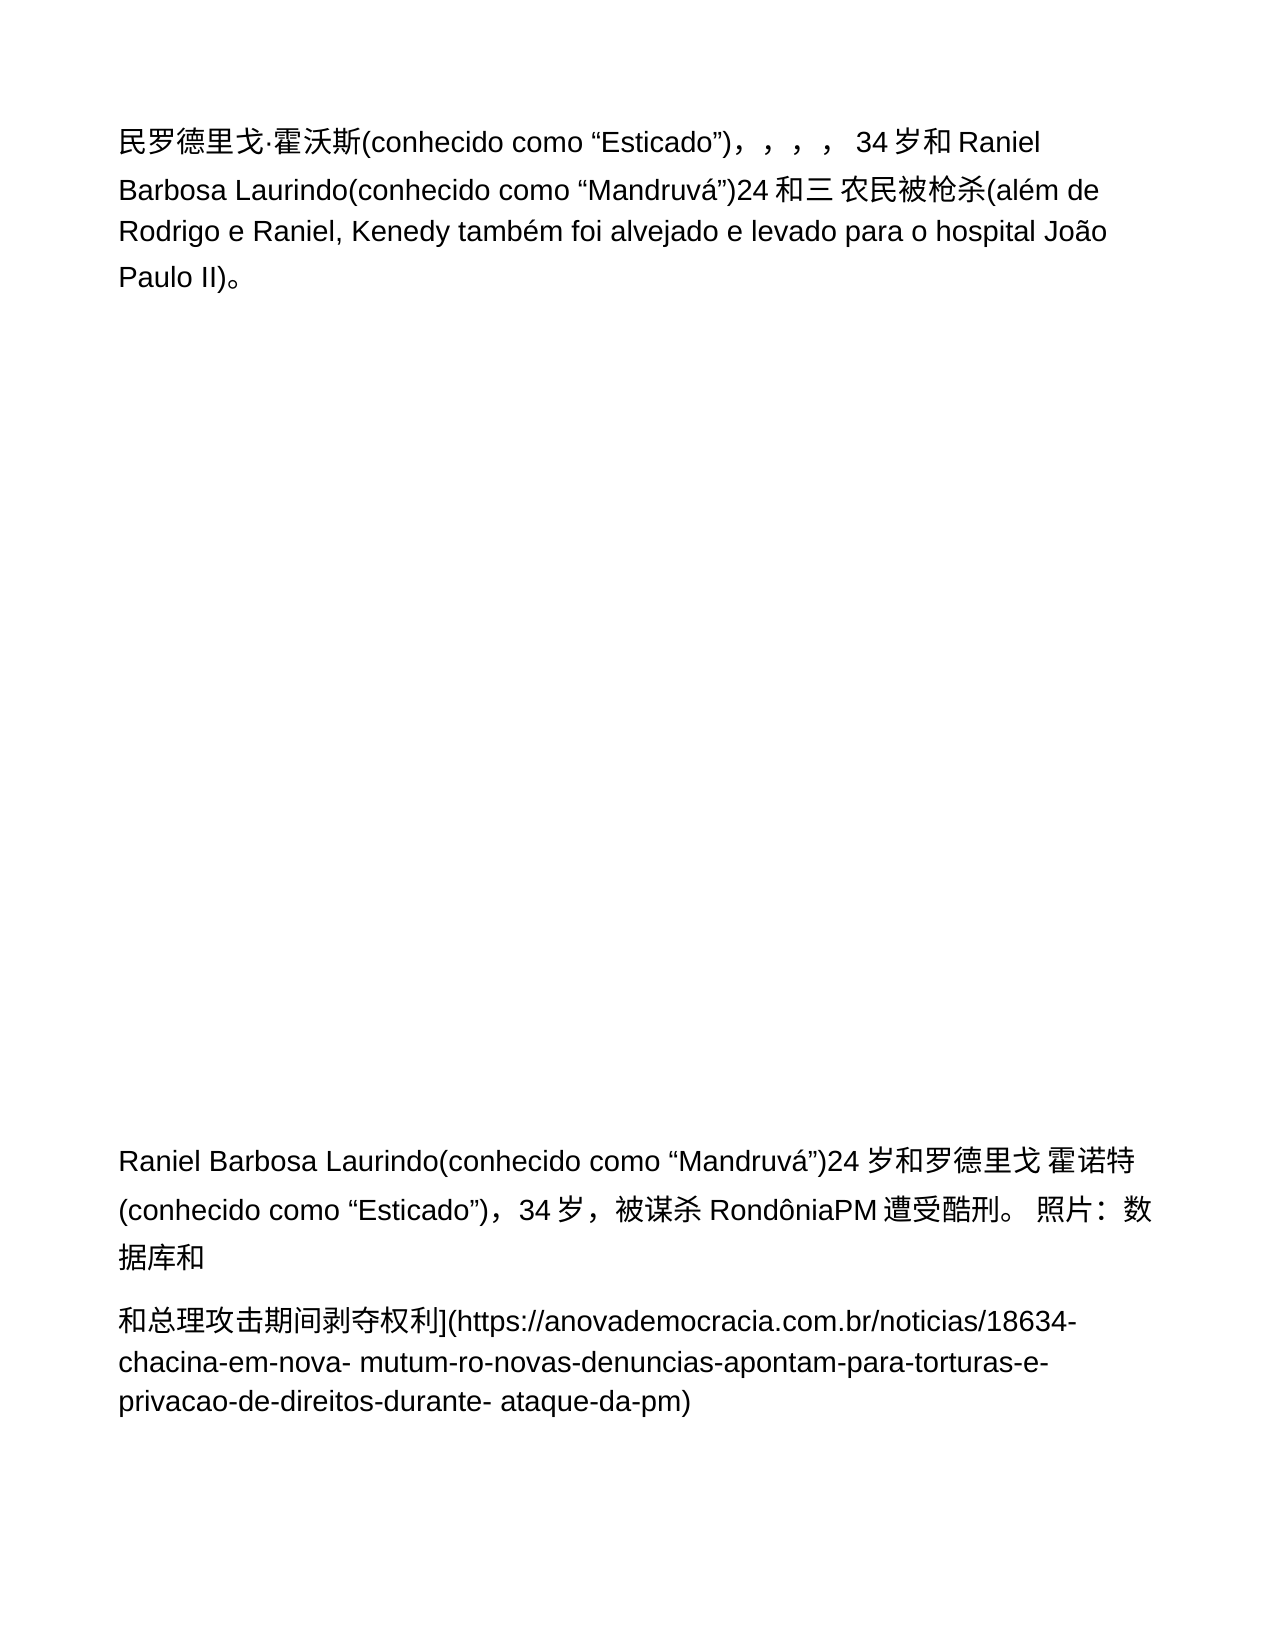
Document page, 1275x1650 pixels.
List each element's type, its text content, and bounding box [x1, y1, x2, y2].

text 民罗德里戈·霍沃斯(conhecido como “Esticado”)，，，， 34岁和Raniel Barbosa Laurindo(conhecido como “Mandruvá”)24和三 农民被枪杀(além de Rodrigo e Raniel, Kenedy também foi alvejado e levado para o hospital João Paulo II)。 [118, 118, 1157, 296]
text Raniel Barbosa Laurindo(conhecido como “Mandruvá”)24岁和罗德里戈 霍诺特(conhecido como “Esticado”)，34岁，被谋杀 RondôniaPM遭受酷刑。 照片：数据库和 [118, 317, 1157, 1277]
text 和总理攻击期间剥夺权利](https://anovademocracia.com.br/noticias/18634-chacina-em-nova- mutum-ro-novas-denuncias-apontam-para-torturas-e-privacao-de-direitos-durante- ataque-da-pm) [118, 1298, 1157, 1417]
